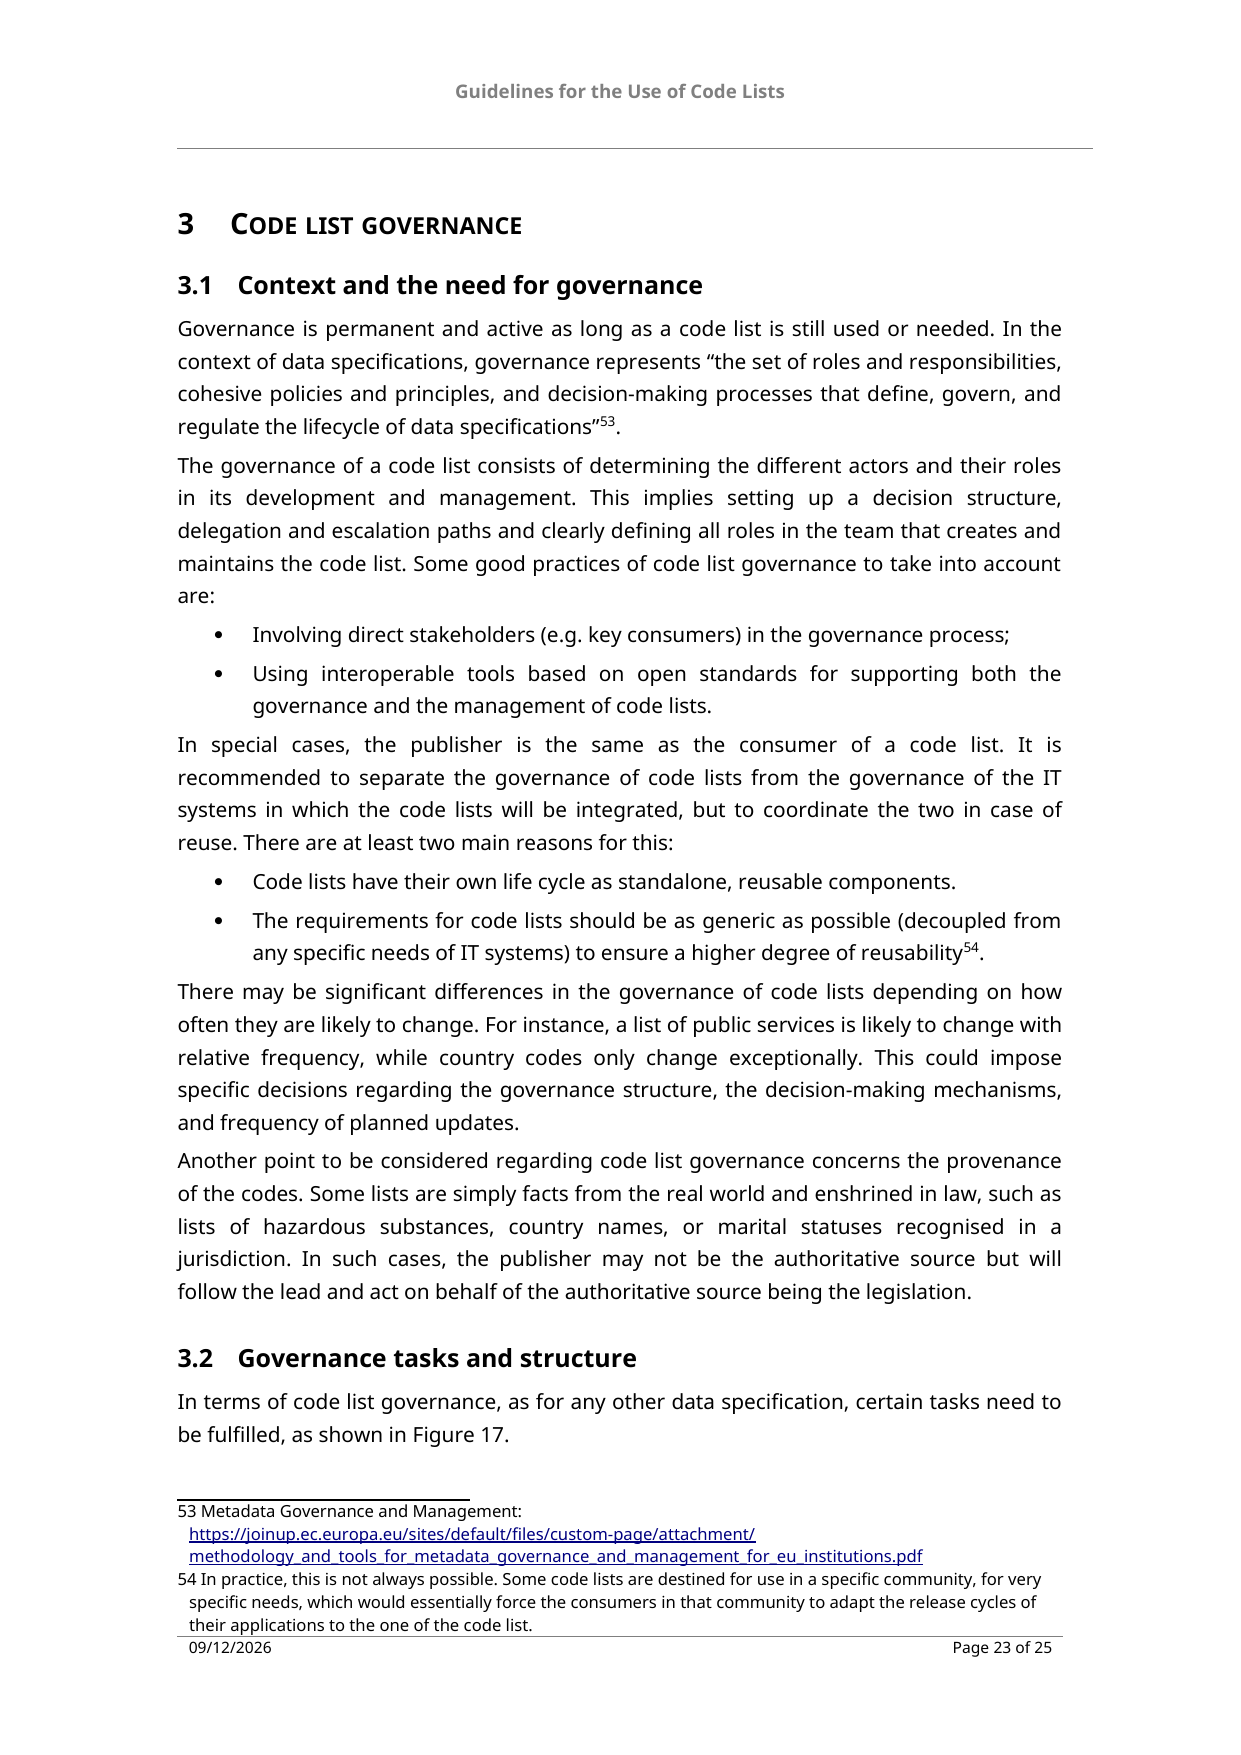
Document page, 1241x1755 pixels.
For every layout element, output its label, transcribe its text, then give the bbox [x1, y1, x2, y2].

list Code lists have their own life cycle as standalone, reusable components. [215, 867, 1063, 896]
text Metadata Governance and Management: https://joinup.ec.europa.eu/sites/default/files/custom-page/attachment/methodology_and_tools_for_metadata_governance_and_management_for_eu_institutions.pdf [177, 1500, 1063, 1568]
list The requirements for code lists should be as generic as possible (decoupled from any specific needs of IT systems) to ensure a higher degree of reusability. [215, 906, 1063, 967]
text In terms of code list governance, as for any other data specification, certain tasks need to be fulfilled, as shown in Figure 17. [177, 1387, 1063, 1448]
list In practice, this is not always possible. Some code lists are destined for use in a specific community, for very specific needs, which would essentially force the consumers in that community to adapt the release cycles of their applications to the one of the code list. [177, 1568, 1063, 1636]
text Governance is permanent and active as long as a code list is still used or needed. In the context of data specifications, governance represents “the set of roles and responsibilities, cohesive policies and principles, and decision-making processes that define, govern, and regulate the lifecycle of data specifications”. [177, 314, 1063, 440]
text Another point to be considered regarding code list governance concerns the provenance of the codes. Some lists are simply facts from the real world and enshrined in law, such as lists of hazardous substances, country names, or marital statuses recognised in a jurisdiction. In such cases, the publisher may not be the authoritative source but will follow the lead and act on behalf of the authoritative source being the legislation. [177, 1147, 1063, 1306]
subtitle Code list governance [177, 203, 1063, 243]
list Using interoperable tools based on open standards for supporting both the governance and the management of code lists. [215, 659, 1063, 720]
text The governance of a code list consists of determining the different actors and their roles in its development and management. This implies setting up a decision structure, delegation and escalation paths and clearly defining all roles in the team that creates and maintains the code list. Some good practices of code list governance to take into account are: [177, 451, 1063, 610]
text There may be significant differences in the governance of code lists depending on how often they are likely to change. For instance, a list of public services is likely to change with relative frequency, while country codes only change exceptionally. This could impose specific decisions regarding the governance structure, the decision-making mechanisms, and frequency of planned updates. [177, 977, 1063, 1136]
subtitle Context and the need for governance [177, 268, 1063, 302]
list Involving direct stakeholders (e.g. key consumers) in the governance process; [215, 620, 1063, 648]
text In special cases, the publisher is the same as the consumer of a code list. It is recommended to separate the governance of code lists from the governance of the IT systems in which the code lists will be integrated, but to coordinate the two in case of reuse. There are at least two main reasons for this: [177, 730, 1063, 857]
subtitle Governance tasks and structure [177, 1341, 1063, 1375]
